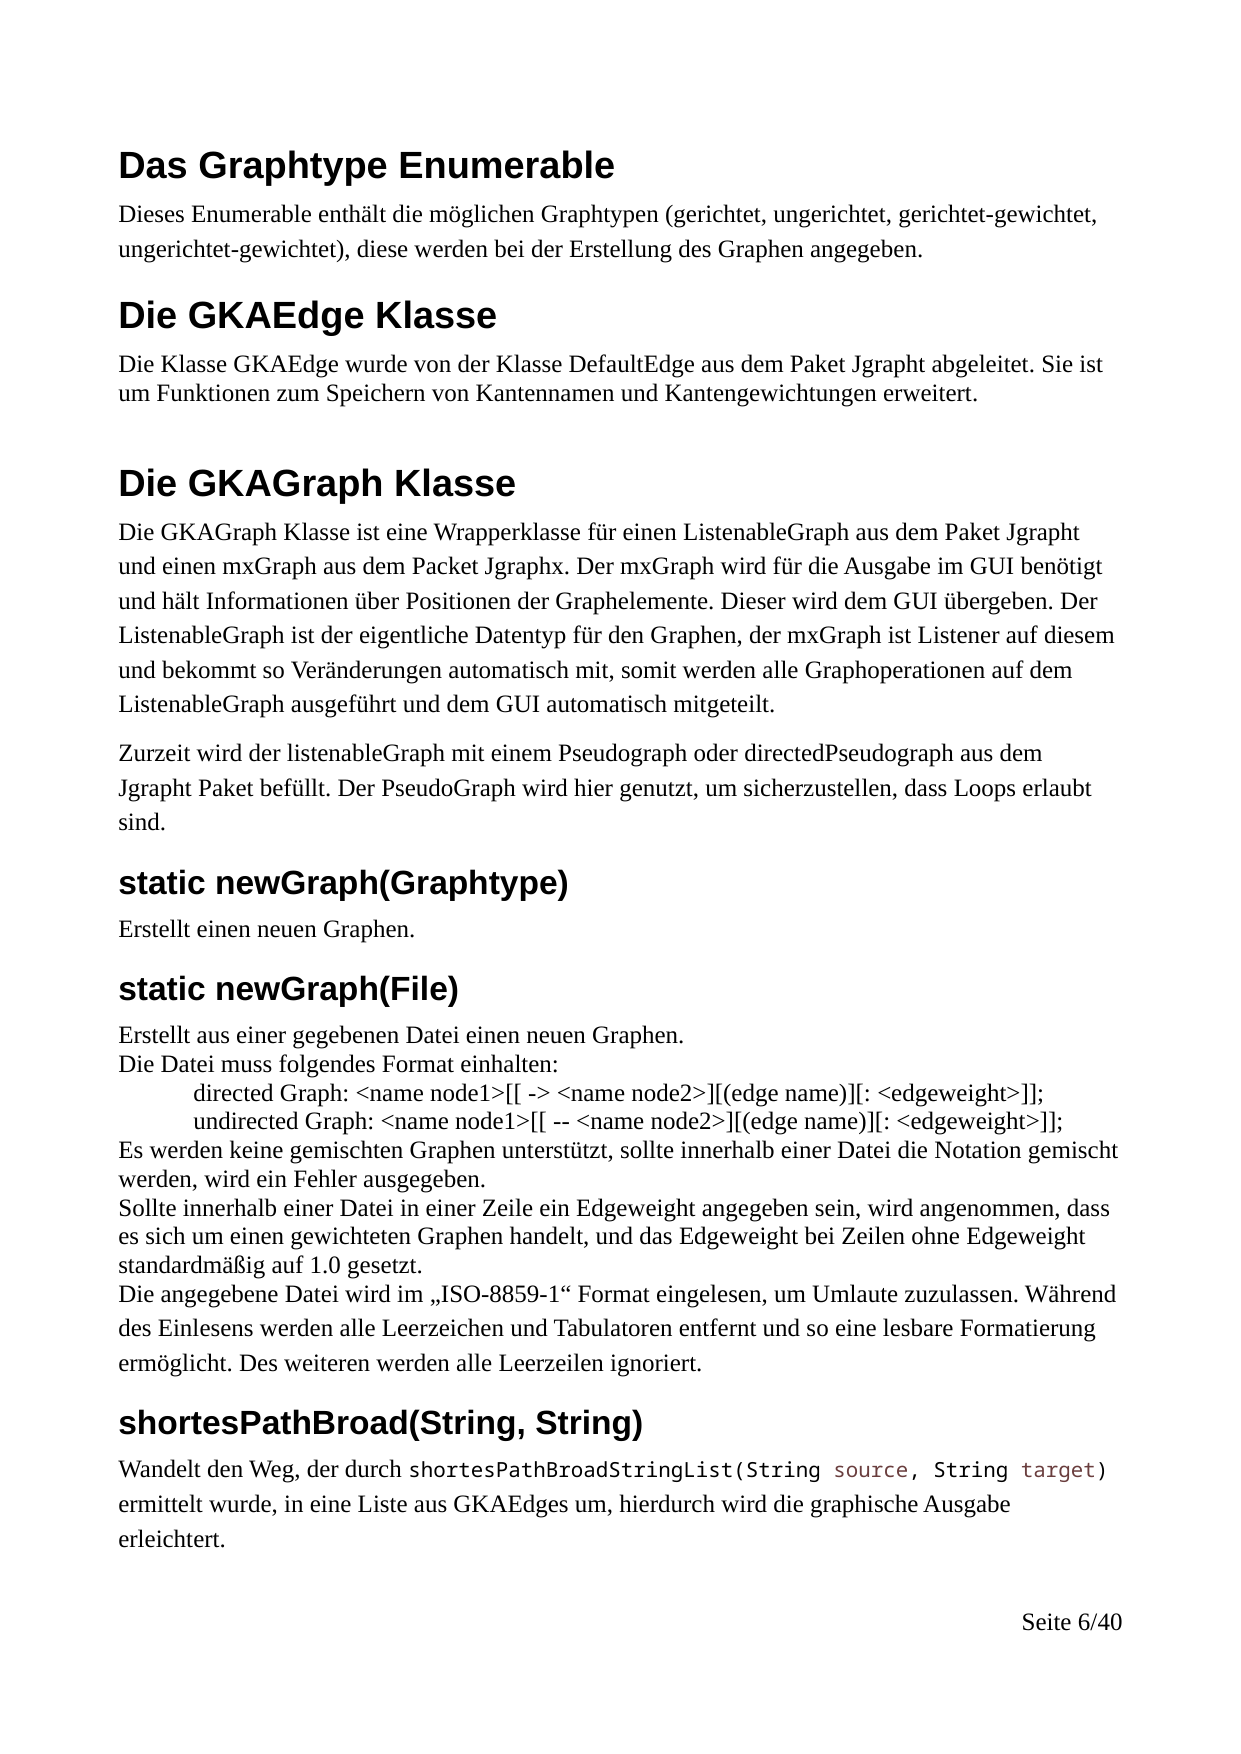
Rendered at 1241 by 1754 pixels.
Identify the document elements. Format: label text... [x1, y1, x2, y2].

subtitle Die GKAGraph Klasse [118, 461, 1122, 504]
text Sollte innerhalb einer Datei in einer Zeile ein Edgeweight angegeben sein, wird angenommen, dass es sich um einen gewichteten Graphen handelt, und das Edgeweight bei Zeilen ohne Edgeweight standardmäßig auf 1.0 gesetzt. [118, 1193, 1122, 1279]
text Die Datei muss folgendes Format einhalten: [118, 1049, 1122, 1078]
text Die angegebene Datei wird im „ISO-8859-1“ Format eingelesen, um Umlaute zuzulassen. Während des Einlesens werden alle Leerzeichen und Tabulatoren entfernt und so eine lesbare Formatierung ermöglicht. Des weiteren werden alle Leerzeilen ignoriert. [118, 1279, 1122, 1377]
subtitle Das Graphtype Enumerable [118, 143, 1122, 187]
text Erstellt einen neuen Graphen. [118, 914, 1122, 942]
subtitle static newGraph(File) [118, 969, 1122, 1008]
text Zurzeit wird der listenableGraph mit einem Pseudograph oder directedPseudograph aus dem Jgrapht Paket befüllt. Der PseudoGraph wird hier genutzt, um sicherzustellen, dass Loops erlaubt sind. [118, 738, 1122, 836]
subtitle Die GKAEdge Klasse [118, 293, 1122, 337]
text Wandelt den Weg, der durch shortesPathBroadStringList(String source, String target) ermittelt wurde, in eine Liste aus GKAEdges um, hierdurch wird die graphische Ausgabe erleichtert. [118, 1454, 1122, 1553]
text undirected Graph: <name node1>[[ -- <name node2>][(edge name)][: <edgeweight>]]; [118, 1106, 1122, 1135]
text Erstellt aus einer gegebenen Datei einen neuen Graphen. [118, 1020, 1122, 1049]
text Es werden keine gemischten Graphen unterstützt, sollte innerhalb einer Datei die Notation gemischt werden, wird ein Fehler ausgegeben. [118, 1135, 1122, 1193]
subtitle static newGraph(Graphtype) [118, 862, 1122, 901]
text Die Klasse GKAEdge wurde von der Klasse DefaultEdge aus dem Paket Jgrapht abgeleitet. Sie ist um Funktionen zum Speichern von Kantennamen und Kantengewichtungen erweitert. [118, 349, 1122, 407]
text Die GKAGraph Klasse ist eine Wrapperklasse für einen ListenableGraph aus dem Paket Jgrapht und einen mxGraph aus dem Packet Jgraphx. Der mxGraph wird für die Ausgabe im GUI benötigt und hält Informationen über Positionen der Graphelemente. Dieser wird dem GUI übergeben. Der ListenableGraph ist der eigentliche Datentyp für den Graphen, der mxGraph ist Listener auf diesem und bekommt so Veränderungen automatisch mit, somit werden alle Graphoperationen auf dem ListenableGraph ausgeführt und dem GUI automatisch mitgeteilt. [118, 517, 1122, 718]
text directed Graph: <name node1>[[ -> <name node2>][(edge name)][: <edgeweight>]]; [118, 1078, 1122, 1106]
subtitle shortesPathBroad(String, String) [118, 1403, 1122, 1442]
text Dieses Enumerable enthält die möglichen Graphtypen (gerichtet, ungerichtet, gerichtet-gewichtet, ungerichtet-gewichtet), diese werden bei der Erstellung des Graphen angegeben. [118, 199, 1122, 262]
